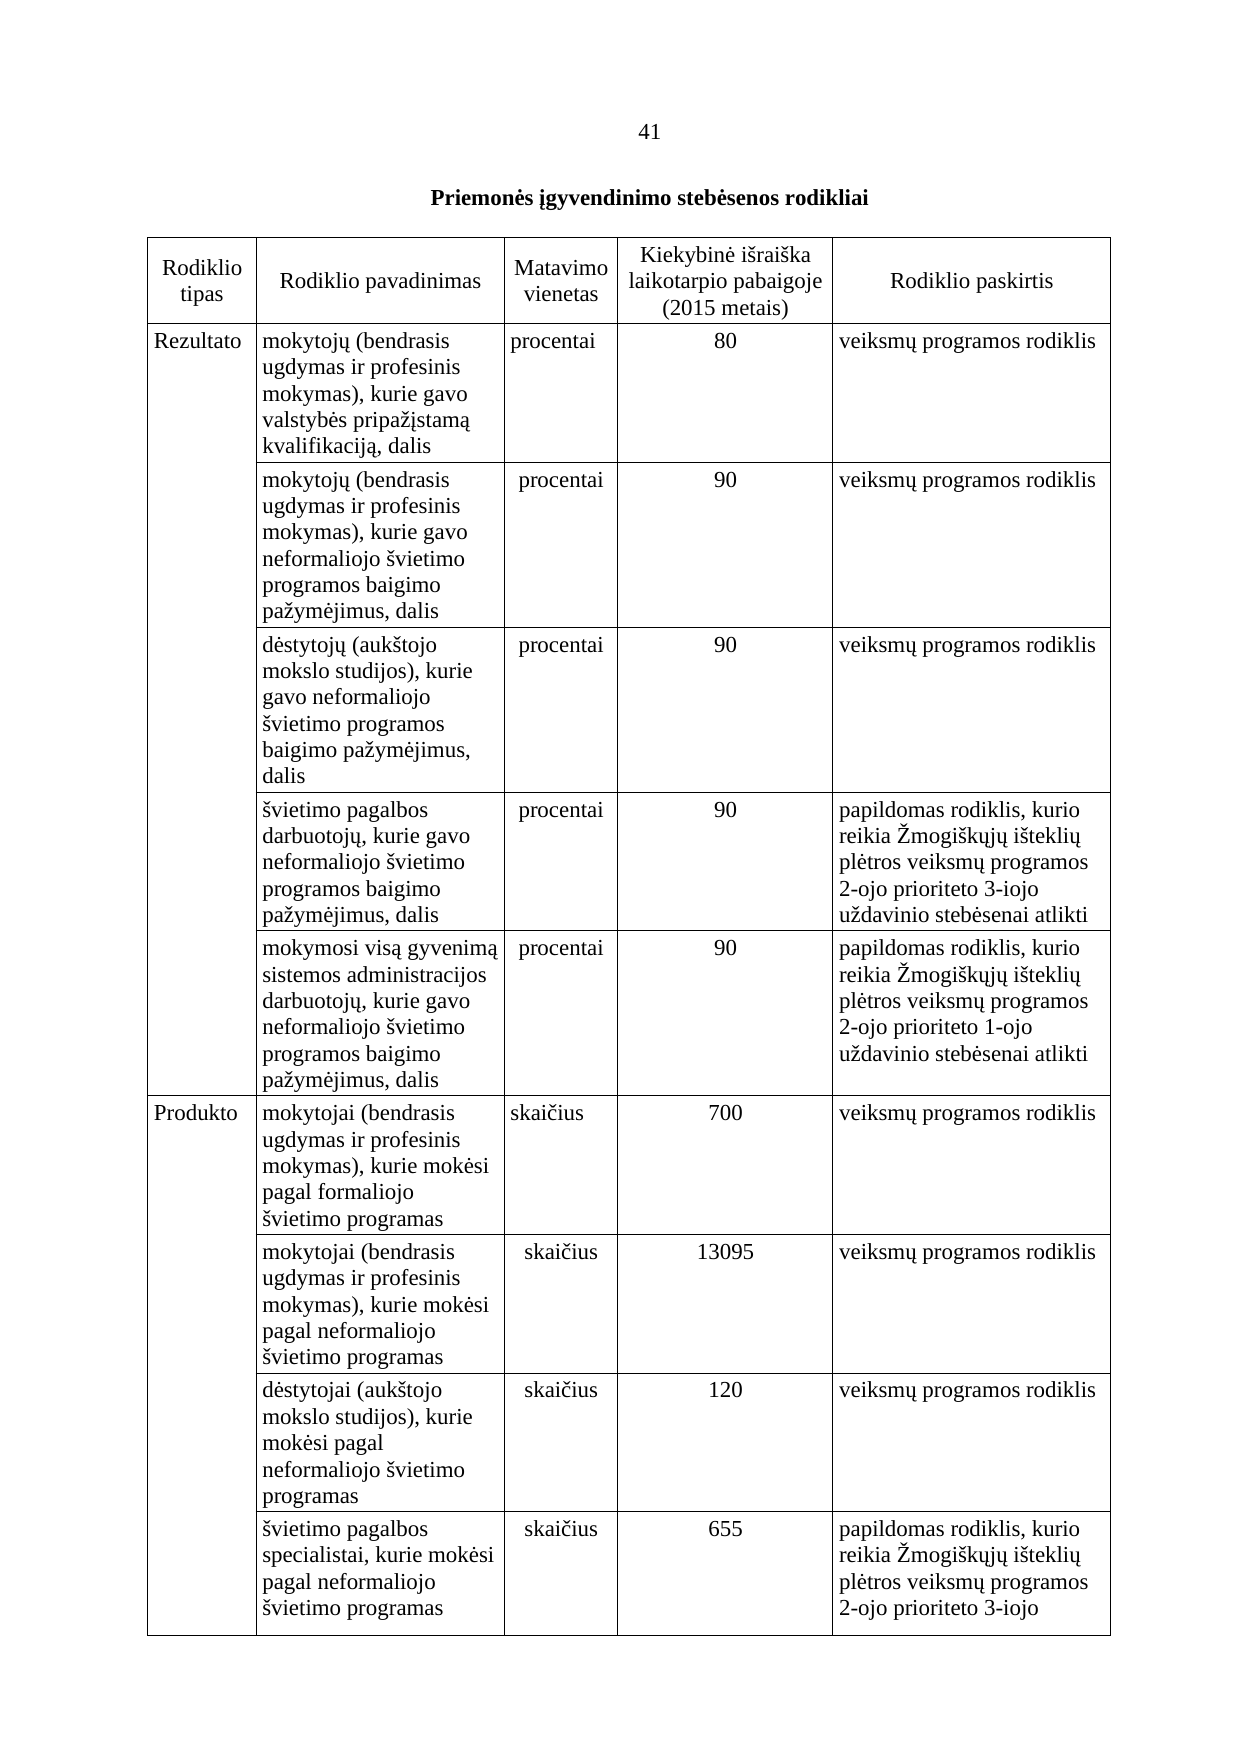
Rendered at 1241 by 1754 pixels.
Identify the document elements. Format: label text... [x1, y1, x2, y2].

table_cell veiksmų programos rodiklis [833, 628, 1110, 792]
table_cell skaičius [505, 1374, 617, 1511]
table_cell 90 [618, 628, 832, 792]
table_header Matavimo vienetas [505, 238, 617, 323]
table_cell skaičius [505, 1235, 617, 1373]
table_cell procentai [505, 324, 617, 462]
table_cell švietimo pagalbos specialistai, kurie mokėsi pagal neformaliojo švietimo programas [257, 1512, 504, 1635]
table_cell papildomas rodiklis, kurio reikia Žmogiškųjų išteklių plėtros veiksmų programos 2-ojo prioriteto 3-iojo uždavinio stebėsenai atlikti [833, 793, 1110, 930]
table_cell procentai [505, 931, 617, 1095]
table_cell dėstytojų (aukštojo mokslo studijos), kurie gavo neformaliojo švietimo programos baigimo pažymėjimus, dalis [257, 628, 504, 792]
table_cell veiksmų programos rodiklis [833, 1235, 1110, 1373]
table_cell procentai [505, 628, 617, 792]
table_cell mokytojai (bendrasis ugdymas ir profesinis mokymas), kurie mokėsi pagal formaliojo švietimo programas [257, 1096, 504, 1234]
table_cell 13095 [618, 1235, 832, 1373]
table_cell 700 [618, 1096, 832, 1234]
table_cell papildomas rodiklis, kurio reikia Žmogiškųjų išteklių plėtros veiksmų programos 2-ojo prioriteto 3-iojo [833, 1512, 1110, 1635]
table_cell 90 [618, 463, 832, 627]
table_cell 90 [618, 793, 832, 930]
table_cell veiksmų programos rodiklis [833, 1096, 1110, 1234]
table_cell veiksmų programos rodiklis [833, 1374, 1110, 1511]
table_cell 80 [618, 324, 832, 462]
table_cell veiksmų programos rodiklis [833, 324, 1110, 462]
table_cell 120 [618, 1374, 832, 1511]
table_cell mokytojų (bendrasis ugdymas ir profesinis mokymas), kurie gavo neformaliojo švietimo programos baigimo pažymėjimus, dalis [257, 463, 504, 627]
table_header Rodiklio pavadinimas [257, 238, 504, 323]
table_cell 655 [618, 1512, 832, 1635]
table_cell Rezultato [148, 324, 256, 1095]
table_cell švietimo pagalbos darbuotojų, kurie gavo neformaliojo švietimo programos baigimo pažymėjimus, dalis [257, 793, 504, 930]
table_cell Produkto [148, 1096, 256, 1635]
table_cell skaičius [505, 1096, 617, 1234]
table_cell 90 [618, 931, 832, 1095]
table_header Kiekybinė išraiška laikotarpio pabaigoje (2015 metais) [618, 238, 832, 323]
text Priemonės įgyvendinimo stebėsenos rodikliai [148, 184, 1152, 211]
table_header Rodiklio paskirtis [833, 238, 1110, 323]
table_cell skaičius [505, 1512, 617, 1635]
table_cell veiksmų programos rodiklis [833, 463, 1110, 627]
table_cell papildomas rodiklis, kurio reikia Žmogiškųjų išteklių plėtros veiksmų programos 2-ojo prioriteto 1-ojo uždavinio stebėsenai atlikti [833, 931, 1110, 1095]
table_cell procentai [505, 793, 617, 930]
table_cell mokytojai (bendrasis ugdymas ir profesinis mokymas), kurie mokėsi pagal neformaliojo švietimo programas [257, 1235, 504, 1373]
table_header Rodiklio tipas [148, 238, 256, 323]
table_cell dėstytojai (aukštojo mokslo studijos), kurie mokėsi pagal neformaliojo švietimo programas [257, 1374, 504, 1511]
table_cell mokytojų (bendrasis ugdymas ir profesinis mokymas), kurie gavo valstybės pripažįstamą kvalifikaciją, dalis [257, 324, 504, 462]
table_cell procentai [505, 463, 617, 627]
table_cell mokymosi visą gyvenimą sistemos administracijos darbuotojų, kurie gavo neformaliojo švietimo programos baigimo pažymėjimus, dalis [257, 931, 504, 1095]
